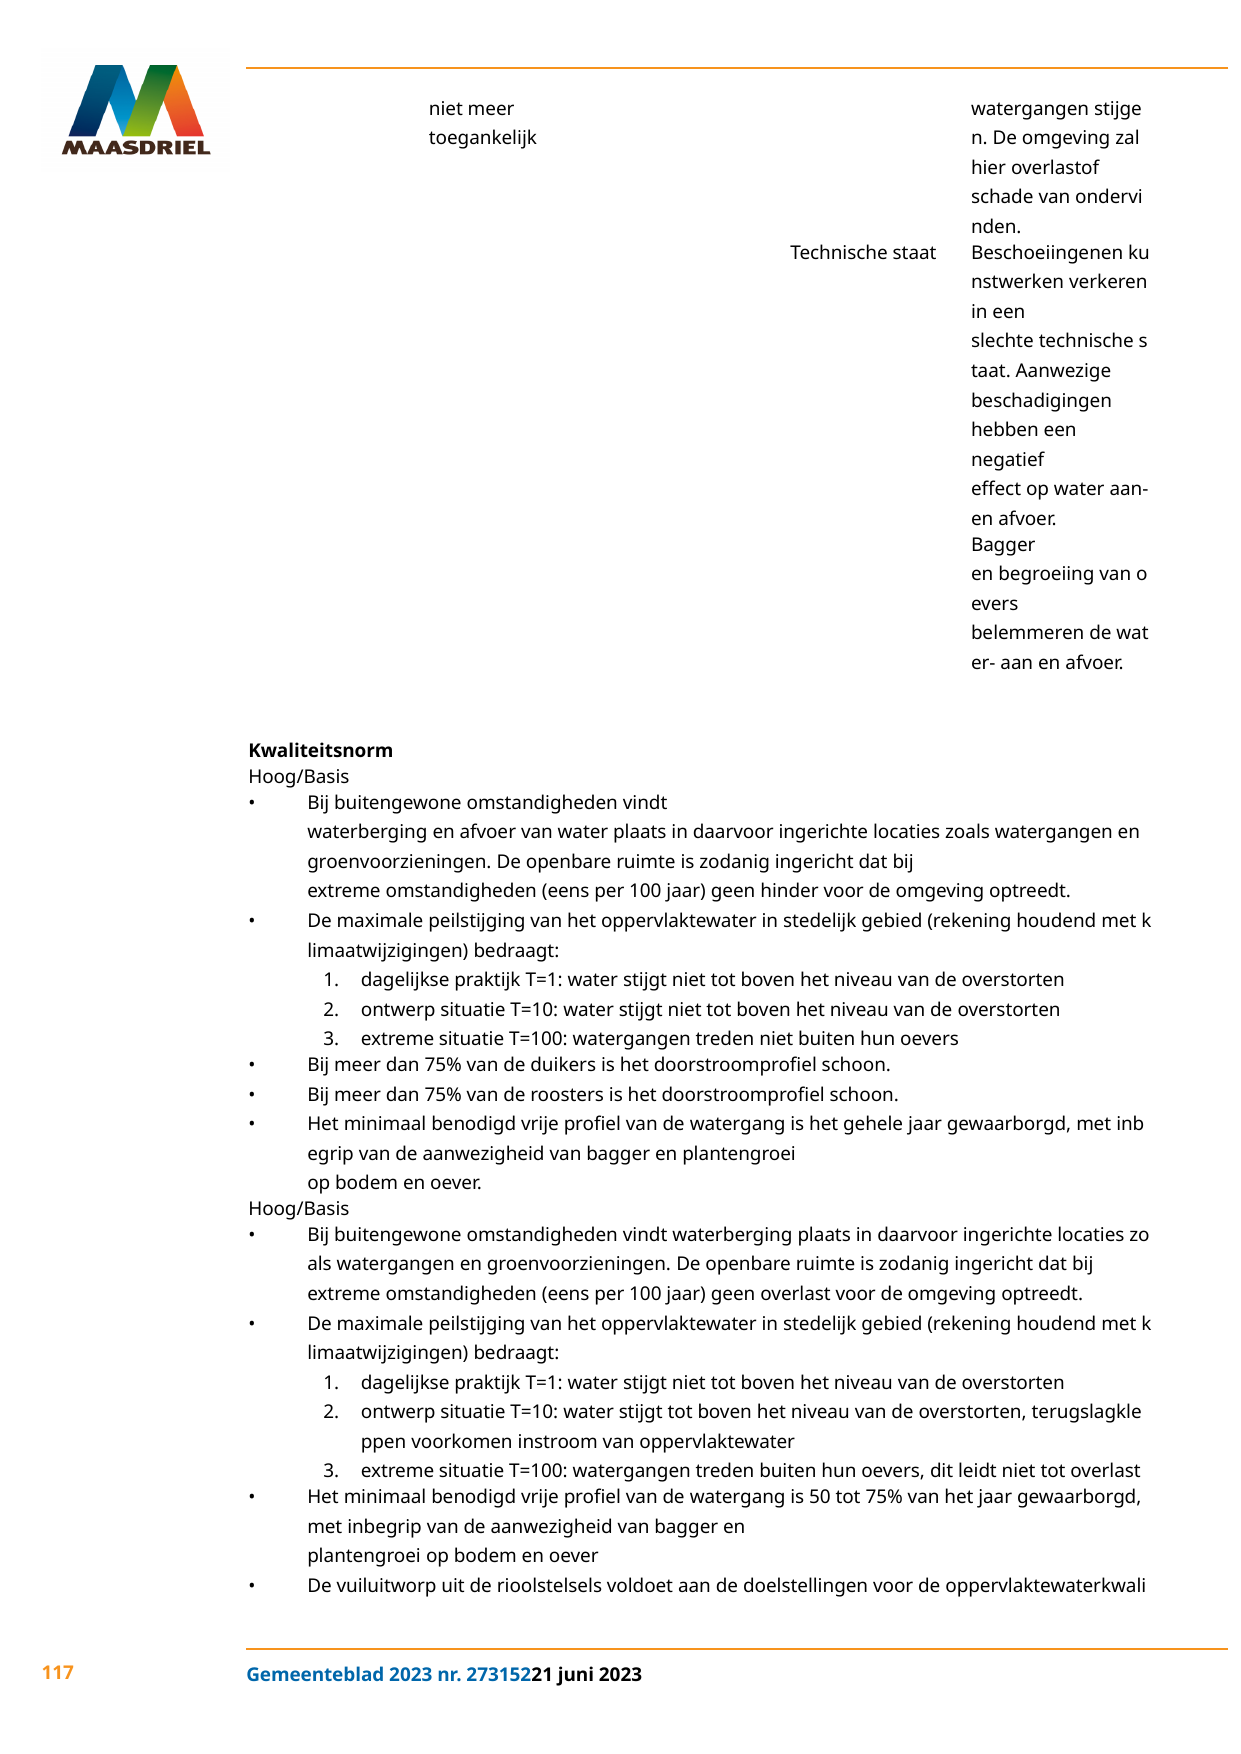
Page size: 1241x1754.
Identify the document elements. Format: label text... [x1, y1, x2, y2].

table_cell niet meer toegankelijk [429, 95, 609, 675]
table_cell Hoog/Basis [248, 763, 1152, 789]
table_cell [790, 95, 971, 239]
table_cell Bij buitengewone omstandigheden vindt waterberging plaats in daarvoor ingerichte locaties zoals watergangen en groenvoorzieningen. De openbare ruimte is zodanig ingericht dat bij extreme omstandigheden (eens per 100 jaar) geen overlast voor de omgeving optreedt. De maximale peilstijging van het oppervlaktewater in stedelijk gebied (rekening houdend met klimaatwijzigingen) bedraagt: dagelijkse praktijk T=1: water stijgt niet tot boven het niveau van de overstorten ontwerp situatie T=10: water stijgt tot boven het niveau van de overstorten, terugslagkleppen voorkomen instroom van oppervlaktewater extreme situatie T=100: watergangen treden buiten hun oevers, dit leidt niet tot overlast [248, 1221, 1152, 1483]
table_cell Hoog/Basis [248, 1195, 1152, 1221]
table_cell Bij buitengewone omstandigheden vindt waterberging en afvoer van water plaats in daarvoor ingerichte locaties zoals watergangen en groenvoorzieningen. De openbare ruimte is zodanig ingericht dat bij extreme omstandigheden (eens per 100 jaar) geen hinder voor de omgeving optreedt. De maximale peilstijging van het oppervlaktewater in stedelijk gebied (rekening houdend met klimaatwijzigingen) bedraagt: dagelijkse praktijk T=1: water stijgt niet tot boven het niveau van de overstorten ontwerp situatie T=10: water stijgt niet tot boven het niveau van de overstorten extreme situatie T=100: watergangen treden niet buiten hun oevers [248, 789, 1152, 1051]
table_cell Bij meer dan 75% van de duikers is het doorstroomprofiel schoon. Bij meer dan 75% van de roosters is het doorstroomprofiel schoon. Het minimaal benodigd vrije profiel van de watergang is het gehele jaar gewaarborgd, met inbegrip van de aanwezigheid van bagger en plantengroei op bodem en oever. [248, 1051, 1152, 1195]
table_cell Technische staat [790, 239, 971, 675]
table_cell Het minimaal benodigd vrije profiel van de watergang is 50 tot 75% van het jaar gewaarborgd, met inbegrip van de aanwezigheid van bagger en plantengroei op bodem en oever De vuiluitworp uit de rioolstelsels voldoet aan de doelstellingen voor de oppervlaktewaterkwali [248, 1484, 1152, 1598]
table_cell watergangen stijgen. De omgeving zal hier overlastof schade van ondervinden. [971, 95, 1152, 239]
table_cell [248, 95, 429, 675]
table_cell Bagger en begroeiing van oevers belemmeren de water- aan en afvoer. [971, 531, 1152, 675]
table_header Kwaliteitsnorm [248, 738, 1152, 763]
table_cell [609, 95, 790, 675]
picture [41, 47, 231, 172]
table_cell Beschoeiingenen kunstwerken verkeren in een slechte technische staat. Aanwezige beschadigingen hebben een negatief effect op water aan- en afvoer. [971, 239, 1152, 531]
